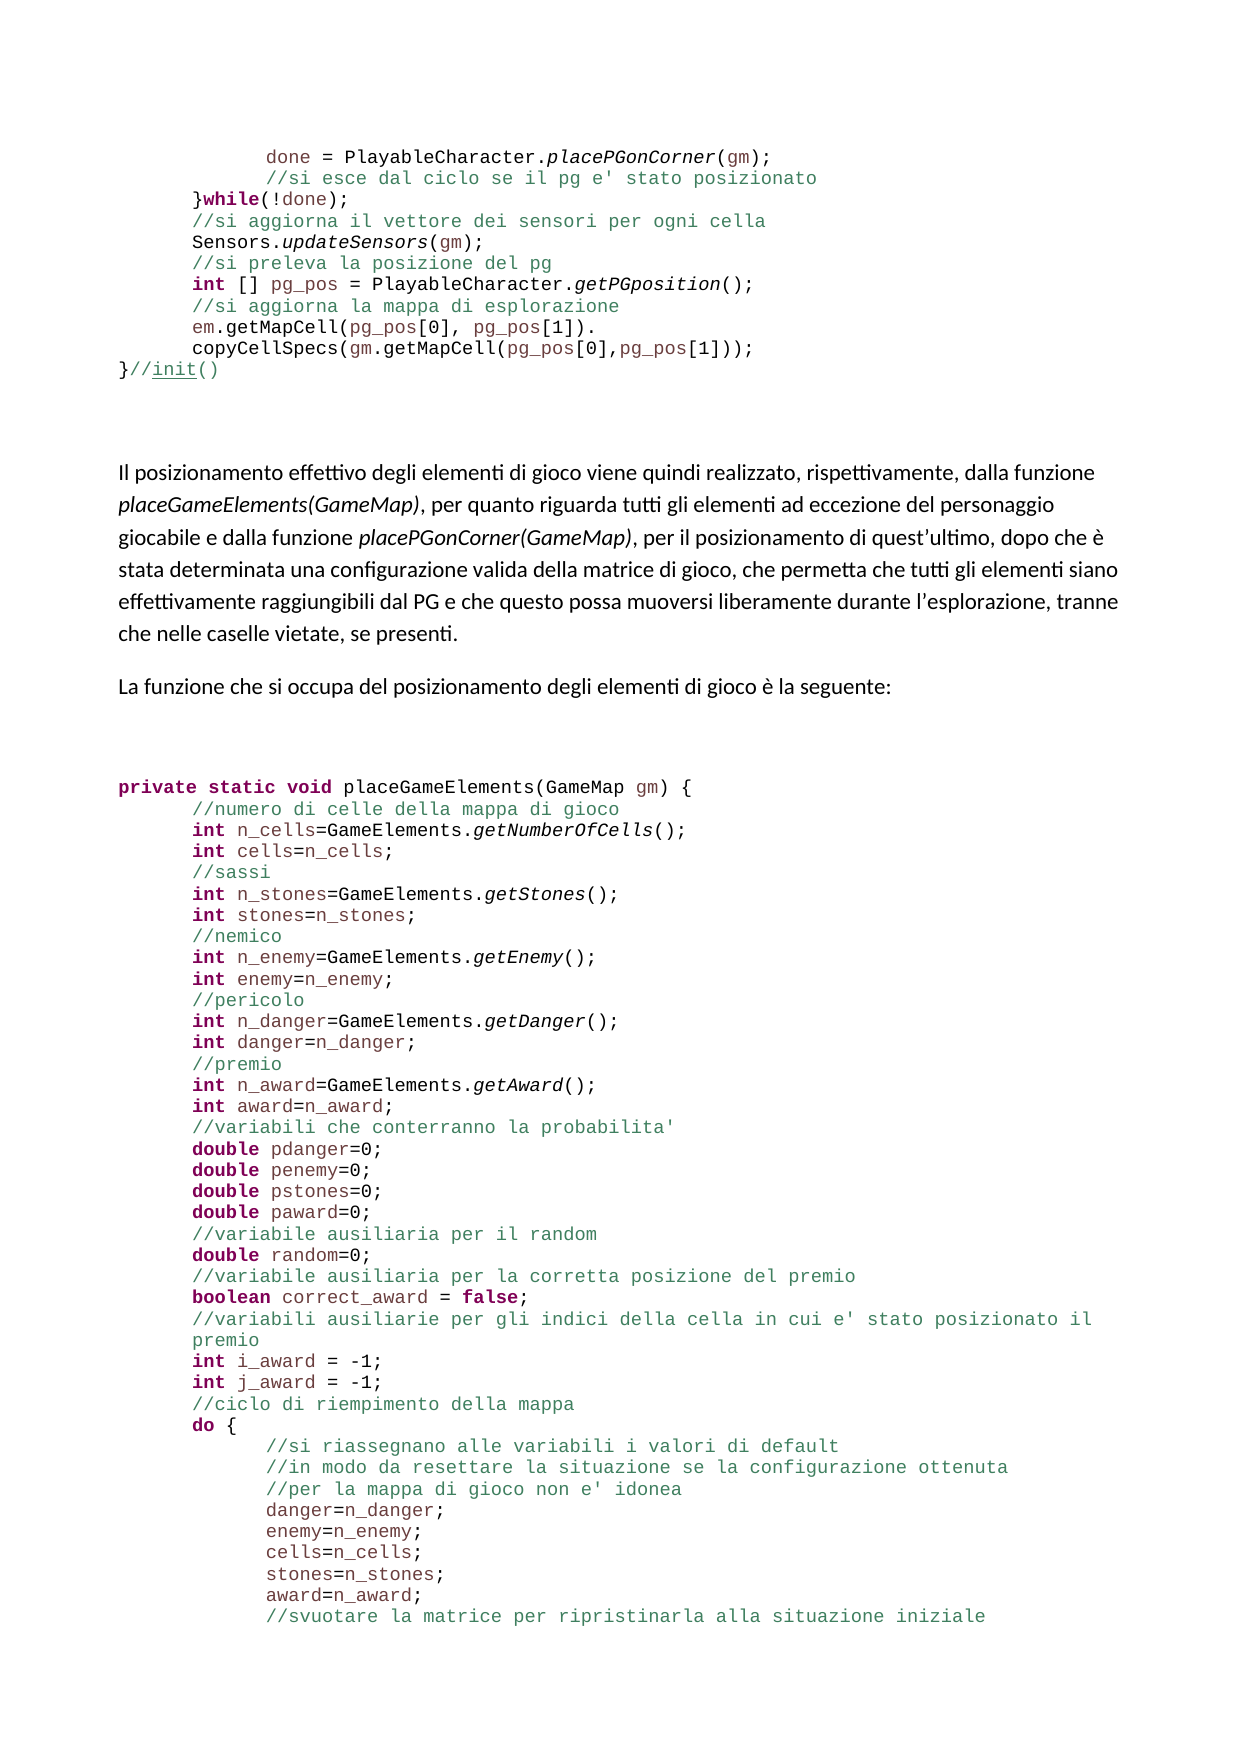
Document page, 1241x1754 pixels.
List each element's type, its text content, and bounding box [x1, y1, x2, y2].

text //sassi [118, 863, 1122, 884]
text enemy=n_enemy; [118, 1522, 1122, 1543]
text boolean correct_award = false; [118, 1288, 1122, 1309]
text //variabili ausiliarie per gli indici della cella in cui e' stato posizionato il premio [192, 1309, 1122, 1352]
text done = PlayableCharacter.placePGonCorner(gm); [118, 148, 1122, 169]
text //variabile ausiliaria per il random [118, 1224, 1122, 1246]
text em.getMapCell(pg_pos[0], pg_pos[1]). [118, 318, 1122, 339]
text double pdanger=0; [118, 1139, 1122, 1161]
text do { [118, 1416, 1122, 1437]
text //variabile ausiliaria per la corretta posizione del premio [118, 1267, 1122, 1288]
text Il posizionamento effettivo degli elementi di gioco viene quindi realizzato, rispettivamente, dalla funzione placeGameElements(GameMap), per quanto riguarda tutti gli elementi ad eccezione del personaggio giocabile e dalla funzione placePGonCorner(GameMap), per il posizionamento di quest’ultimo, dopo che è stata determinata una configurazione valida della matrice di gioco, che permetta che tutti gli elementi siano effettivamente raggiungibili dal PG e che questo possa muoversi liberamente durante l’esplorazione, tranne che nelle caselle vietate, se presenti. [118, 458, 1122, 647]
text //svuotare la matrice per ripristinarla alla situazione iniziale [118, 1607, 1122, 1628]
text //premio [118, 1054, 1122, 1076]
text award=n_award; [118, 1586, 1122, 1607]
text int n_award=GameElements.getAward(); [118, 1076, 1122, 1097]
text int n_stones=GameElements.getStones(); [118, 884, 1122, 906]
text private static void placeGameElements(GameMap gm) { [118, 778, 1122, 799]
text int award=n_award; [118, 1097, 1122, 1118]
text stones=n_stones; [118, 1564, 1122, 1586]
text //per la mappa di gioco non e' idonea [118, 1479, 1122, 1501]
text }while(!done); [118, 190, 1122, 211]
text int cells=n_cells; [118, 842, 1122, 863]
text int j_award = -1; [118, 1373, 1122, 1394]
text double random=0; [118, 1246, 1122, 1267]
text //nemico [118, 927, 1122, 948]
text //pericolo [118, 991, 1122, 1012]
text copyCellSpecs(gm.getMapCell(pg_pos[0],pg_pos[1])); [118, 339, 1122, 360]
text int danger=n_danger; [118, 1033, 1122, 1054]
text double pstones=0; [118, 1182, 1122, 1203]
text //si riassegnano alle variabili i valori di default [118, 1437, 1122, 1458]
text double penemy=0; [118, 1161, 1122, 1182]
text //si aggiorna il vettore dei sensori per ogni cella [118, 211, 1122, 233]
text danger=n_danger; [118, 1501, 1122, 1522]
text int [] pg_pos = PlayableCharacter.getPGposition(); [118, 275, 1122, 296]
text //ciclo di riempimento della mappa [118, 1394, 1122, 1416]
text int n_enemy=GameElements.getEnemy(); [118, 948, 1122, 969]
text //numero di celle della mappa di gioco [118, 799, 1122, 821]
text cells=n_cells; [118, 1543, 1122, 1564]
text //variabili che conterranno la probabilita' [118, 1118, 1122, 1139]
text //si aggiorna la mappa di esplorazione [118, 296, 1122, 318]
text int n_danger=GameElements.getDanger(); [118, 1012, 1122, 1033]
text int stones=n_stones; [118, 906, 1122, 927]
text int n_cells=GameElements.getNumberOfCells(); [118, 821, 1122, 842]
text double paward=0; [118, 1203, 1122, 1224]
text //si esce dal ciclo se il pg e' stato posizionato [118, 169, 1122, 190]
text int enemy=n_enemy; [118, 969, 1122, 991]
text //si preleva la posizione del pg [118, 254, 1122, 275]
text }//init() [118, 360, 1122, 381]
text //in modo da resettare la situazione se la configurazione ottenuta [118, 1458, 1122, 1479]
text La funzione che si occupa del posizionamento degli elementi di gioco è la seguente: [118, 672, 1122, 700]
text int i_award = -1; [118, 1352, 1122, 1373]
text Sensors.updateSensors(gm); [118, 233, 1122, 254]
